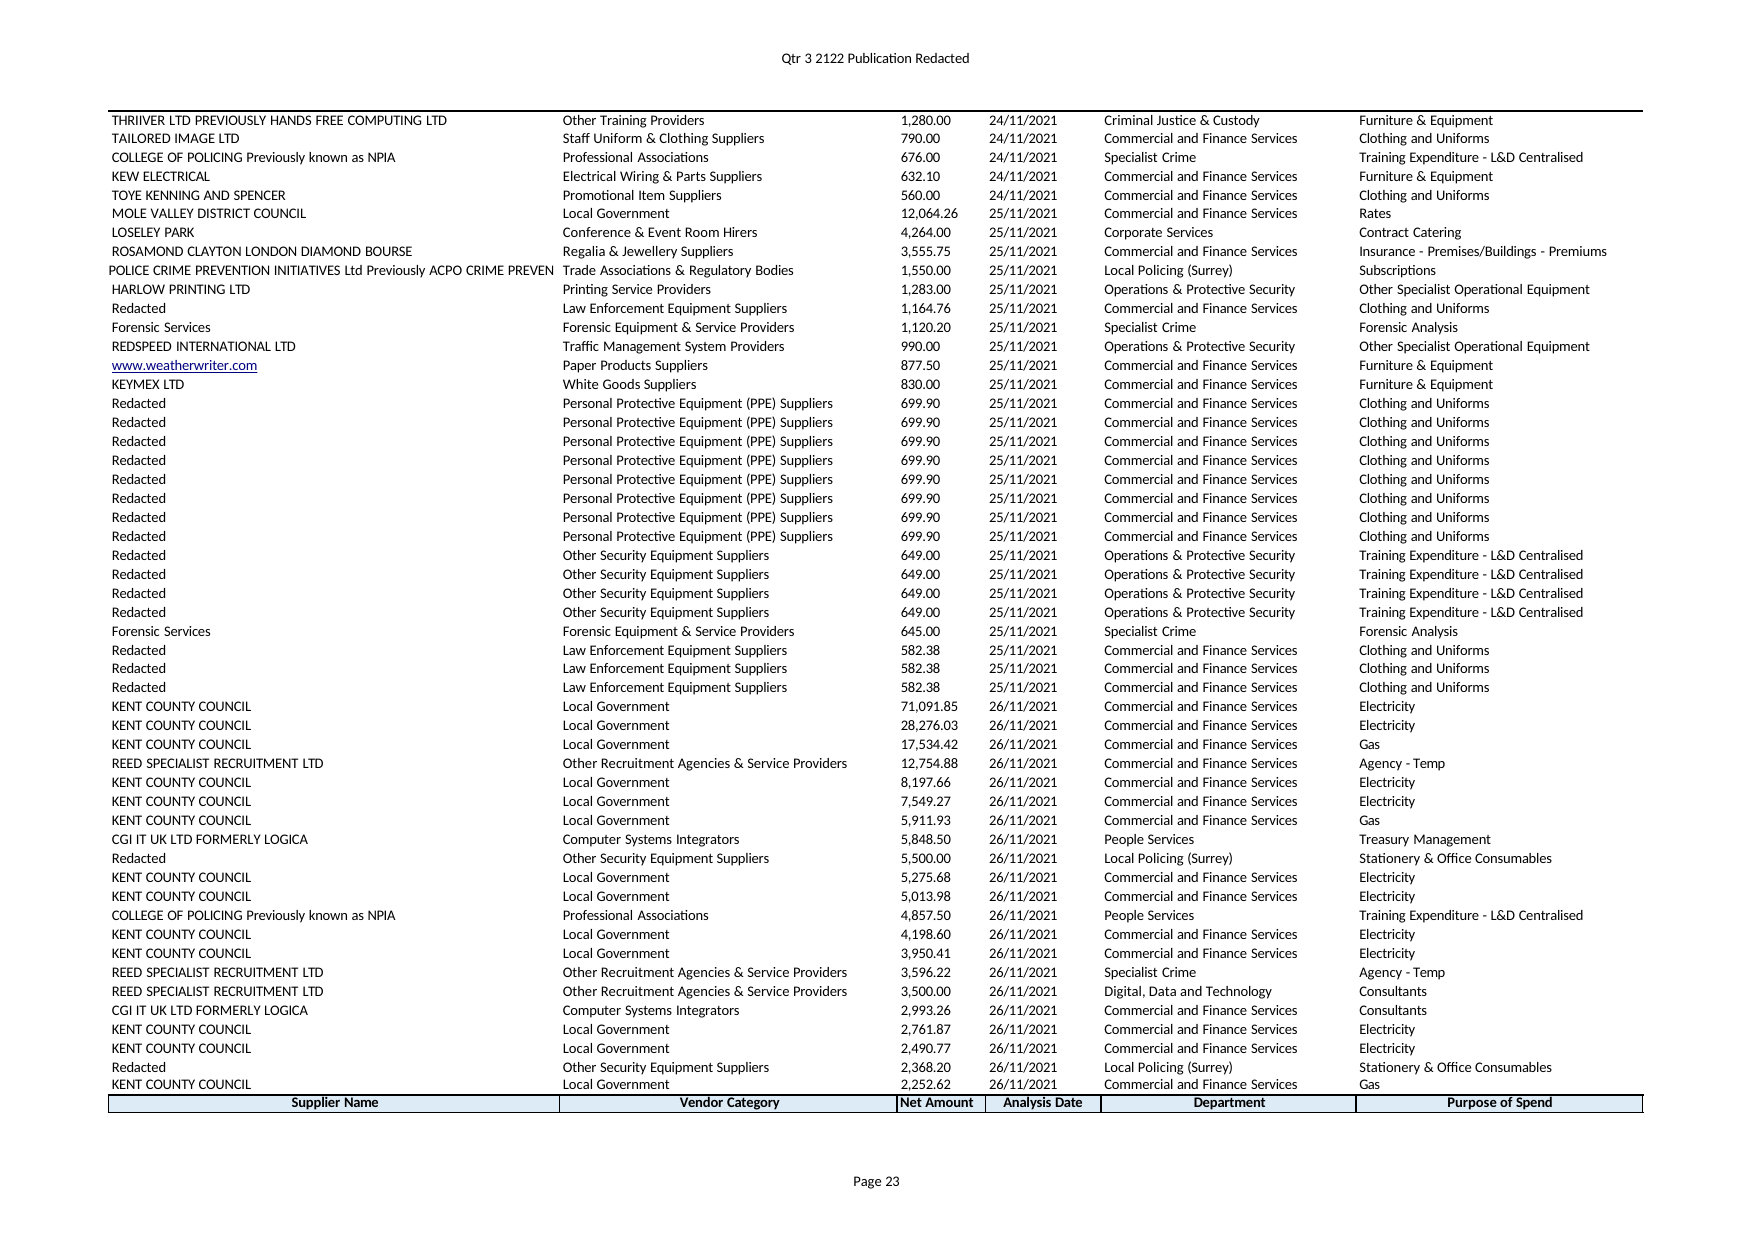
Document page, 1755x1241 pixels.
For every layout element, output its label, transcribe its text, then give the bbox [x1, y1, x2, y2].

table_cell 699.90 [897, 395, 985, 414]
table_cell Commercial and Finance Services [1101, 243, 1356, 262]
table_cell Local Government [559, 793, 897, 812]
table_cell 17,534.42 [897, 736, 985, 755]
table_cell 699.90 [897, 490, 985, 509]
table_cell Commercial and Finance Services [1101, 452, 1356, 471]
table_cell Redacted [108, 414, 559, 433]
table_cell 699.90 [897, 528, 985, 547]
table_cell Other Specialist Operational Equipment [1356, 338, 1643, 357]
table_cell Forensic Services [108, 319, 559, 338]
table_cell Other Training Providers [559, 112, 897, 129]
table_cell Other Security Equipment Suppliers [559, 585, 897, 603]
table_cell Commercial and Finance Services [1101, 1078, 1356, 1094]
table_cell 582.38 [897, 660, 985, 679]
table_cell www.weatherwriter.com [108, 357, 559, 376]
table_cell Clothing and Uniforms [1356, 300, 1643, 319]
table_cell Commercial and Finance Services [1101, 168, 1356, 186]
table_cell Trade Associations & Regulatory Bodies [559, 262, 897, 281]
table_cell 26/11/2021 [985, 736, 1101, 755]
table_cell Specialist Crime [1101, 964, 1356, 983]
table_cell Other Security Equipment Suppliers [559, 604, 897, 622]
table_cell Personal Protective Equipment (PPE) Suppliers [559, 471, 897, 490]
table_cell 1,280.00 [897, 112, 985, 129]
table_cell Redacted [108, 300, 559, 319]
table_cell Specialist Crime [1101, 319, 1356, 338]
table_cell 25/11/2021 [985, 679, 1101, 698]
table_cell 26/11/2021 [985, 850, 1101, 869]
table_cell REED SPECIALIST RECRUITMENT LTD [108, 964, 559, 983]
table_cell Promotional Item Suppliers [559, 186, 897, 205]
table_cell 26/11/2021 [985, 1078, 1101, 1094]
table_cell Training Expenditure - L&D Centralised [1356, 585, 1643, 603]
table_cell Consultants [1356, 983, 1643, 1002]
table_cell Redacted [108, 547, 559, 566]
table_cell 25/11/2021 [985, 641, 1101, 660]
table_cell 4,198.60 [897, 926, 985, 945]
table_cell Printing Service Providers [559, 281, 897, 300]
table_cell Local Government [559, 869, 897, 888]
table_cell Training Expenditure - L&D Centralised [1356, 547, 1643, 566]
table_cell Clothing and Uniforms [1356, 452, 1643, 471]
table_cell 25/11/2021 [985, 357, 1101, 376]
table_cell KENT COUNTY COUNCIL [108, 717, 559, 736]
table_cell 25/11/2021 [985, 490, 1101, 509]
table_cell 24/11/2021 [985, 112, 1101, 129]
table_cell Clothing and Uniforms [1356, 186, 1643, 205]
table_cell Forensic Analysis [1356, 319, 1643, 338]
table_cell Commercial and Finance Services [1101, 509, 1356, 528]
table_cell Local Government [559, 926, 897, 945]
table_cell Other Recruitment Agencies & Service Providers [559, 983, 897, 1002]
table_cell KENT COUNTY COUNCIL [108, 945, 559, 964]
table_cell Local Policing (Surrey) [1101, 262, 1356, 281]
table_cell 25/11/2021 [985, 224, 1101, 243]
table_header Net Amount [898, 1096, 985, 1112]
table_cell 25/11/2021 [985, 262, 1101, 281]
table_cell 790.00 [897, 130, 985, 148]
table_cell Electricity [1356, 869, 1643, 888]
table_cell 12,064.26 [897, 205, 985, 224]
table_cell 1,550.00 [897, 262, 985, 281]
table_cell 645.00 [897, 623, 985, 641]
table_cell 676.00 [897, 149, 985, 167]
table_cell 26/11/2021 [985, 964, 1101, 983]
table_cell COLLEGE OF POLICING Previously known as NPIA [108, 149, 559, 167]
table_cell Other Recruitment Agencies & Service Providers [559, 755, 897, 774]
table_cell 26/11/2021 [985, 793, 1101, 812]
table_cell 699.90 [897, 433, 985, 452]
table_cell Gas [1356, 736, 1643, 755]
table_cell HARLOW PRINTING LTD [108, 281, 559, 300]
table_cell Commercial and Finance Services [1101, 490, 1356, 509]
table_cell Personal Protective Equipment (PPE) Suppliers [559, 490, 897, 509]
table_cell 26/11/2021 [985, 698, 1101, 717]
table_cell Insurance - Premises/Buildings - Premiums [1356, 243, 1643, 262]
table_cell 24/11/2021 [985, 168, 1101, 186]
table_cell Operations & Protective Security [1101, 338, 1356, 357]
table_cell 25/11/2021 [985, 660, 1101, 679]
table_cell Training Expenditure - L&D Centralised [1356, 566, 1643, 584]
table_cell Clothing and Uniforms [1356, 471, 1643, 490]
table_cell Electricity [1356, 717, 1643, 736]
table_cell 3,500.00 [897, 983, 985, 1002]
table_cell Local Government [559, 736, 897, 755]
table_cell Commercial and Finance Services [1101, 679, 1356, 698]
table_cell Clothing and Uniforms [1356, 528, 1643, 547]
table_cell 26/11/2021 [985, 774, 1101, 793]
table_cell Other Security Equipment Suppliers [559, 1059, 897, 1077]
table_cell 5,013.98 [897, 888, 985, 907]
table_cell Clothing and Uniforms [1356, 490, 1643, 509]
table_cell 2,252.62 [897, 1078, 985, 1094]
table_cell Commercial and Finance Services [1101, 357, 1356, 376]
table_cell KENT COUNTY COUNCIL [108, 774, 559, 793]
table_cell REED SPECIALIST RECRUITMENT LTD [108, 755, 559, 774]
table_cell MOLE VALLEY DISTRICT COUNCIL [108, 205, 559, 224]
table_cell CGI IT UK LTD FORMERLY LOGICA [108, 831, 559, 850]
table_cell 25/11/2021 [985, 528, 1101, 547]
table_cell 26/11/2021 [985, 831, 1101, 850]
table_cell 26/11/2021 [985, 755, 1101, 774]
table_cell 25/11/2021 [985, 243, 1101, 262]
table_cell COLLEGE OF POLICING Previously known as NPIA [108, 907, 559, 926]
table_cell Clothing and Uniforms [1356, 641, 1643, 660]
table_cell Operations & Protective Security [1101, 566, 1356, 584]
table_cell Local Government [559, 1040, 897, 1058]
table_cell Operations & Protective Security [1101, 281, 1356, 300]
table_cell Treasury Management [1356, 831, 1643, 850]
table_cell Conference & Event Room Hirers [559, 224, 897, 243]
table_cell 25/11/2021 [985, 566, 1101, 584]
table_cell Other Specialist Operational Equipment [1356, 281, 1643, 300]
table_cell Law Enforcement Equipment Suppliers [559, 660, 897, 679]
table_cell Personal Protective Equipment (PPE) Suppliers [559, 395, 897, 414]
table_cell POLICE CRIME PREVENTION INITIATIVES Ltd Previously ACPO CRIME PREVEN [108, 262, 559, 281]
table_cell Agency - Temp [1356, 964, 1643, 983]
table_cell 582.38 [897, 641, 985, 660]
table_cell 699.90 [897, 471, 985, 490]
table_cell 25/11/2021 [985, 376, 1101, 395]
table_cell Forensic Equipment & Service Providers [559, 319, 897, 338]
table_cell 1,120.20 [897, 319, 985, 338]
table_cell Electricity [1356, 945, 1643, 964]
table_cell Commercial and Finance Services [1101, 414, 1356, 433]
table_cell 25/11/2021 [985, 319, 1101, 338]
table_cell Regalia & Jewellery Suppliers [559, 243, 897, 262]
table_cell Clothing and Uniforms [1356, 433, 1643, 452]
table_cell 25/11/2021 [985, 452, 1101, 471]
table_cell 5,275.68 [897, 869, 985, 888]
table_cell Local Government [559, 774, 897, 793]
table_cell Digital, Data and Technology [1101, 983, 1356, 1002]
table_header Analysis Date [986, 1096, 1100, 1112]
table_header Purpose of Spend [1357, 1096, 1642, 1112]
table_cell 699.90 [897, 509, 985, 528]
table_cell Clothing and Uniforms [1356, 509, 1643, 528]
table_cell Training Expenditure - L&D Centralised [1356, 907, 1643, 926]
table_cell 649.00 [897, 585, 985, 603]
table_cell Staff Uniform & Clothing Suppliers [559, 130, 897, 148]
table_cell Commercial and Finance Services [1101, 300, 1356, 319]
table_cell 5,848.50 [897, 831, 985, 850]
table_cell Commercial and Finance Services [1101, 130, 1356, 148]
table_cell 26/11/2021 [985, 926, 1101, 945]
table_cell Clothing and Uniforms [1356, 414, 1643, 433]
table_cell Stationery & Office Consumables [1356, 1059, 1643, 1077]
table_cell 26/11/2021 [985, 907, 1101, 926]
table_cell Operations & Protective Security [1101, 604, 1356, 622]
table_cell CGI IT UK LTD FORMERLY LOGICA [108, 1002, 559, 1021]
table_cell Commercial and Finance Services [1101, 186, 1356, 205]
table_cell Law Enforcement Equipment Suppliers [559, 679, 897, 698]
table_cell Commercial and Finance Services [1101, 945, 1356, 964]
table_cell Paper Products Suppliers [559, 357, 897, 376]
table_cell Specialist Crime [1101, 623, 1356, 641]
table_cell Commercial and Finance Services [1101, 376, 1356, 395]
table_cell KEW ELECTRICAL [108, 168, 559, 186]
table_cell 632.10 [897, 168, 985, 186]
table_cell LOSELEY PARK [108, 224, 559, 243]
table_cell 2,368.20 [897, 1059, 985, 1077]
table_cell Other Security Equipment Suppliers [559, 566, 897, 584]
table_cell Redacted [108, 471, 559, 490]
table_cell Redacted [108, 433, 559, 452]
table_cell KENT COUNTY COUNCIL [108, 698, 559, 717]
table_cell People Services [1101, 907, 1356, 926]
table_cell Redacted [108, 585, 559, 603]
table_cell Clothing and Uniforms [1356, 679, 1643, 698]
table_cell Furniture & Equipment [1356, 168, 1643, 186]
table_cell Local Government [559, 1021, 897, 1039]
table_cell Redacted [108, 566, 559, 584]
table_cell Stationery & Office Consumables [1356, 850, 1643, 869]
table_cell KENT COUNTY COUNCIL [108, 1040, 559, 1058]
table_cell Personal Protective Equipment (PPE) Suppliers [559, 528, 897, 547]
table_cell Commercial and Finance Services [1101, 926, 1356, 945]
table_cell 2,490.77 [897, 1040, 985, 1058]
table_cell Commercial and Finance Services [1101, 812, 1356, 831]
table_cell Commercial and Finance Services [1101, 698, 1356, 717]
table_cell Clothing and Uniforms [1356, 395, 1643, 414]
table_cell 649.00 [897, 604, 985, 622]
table_cell 3,596.22 [897, 964, 985, 983]
table_cell Redacted [108, 395, 559, 414]
table_cell 3,555.75 [897, 243, 985, 262]
table_cell 25/11/2021 [985, 471, 1101, 490]
table_cell 25/11/2021 [985, 338, 1101, 357]
table_cell KENT COUNTY COUNCIL [108, 926, 559, 945]
table_cell 699.90 [897, 452, 985, 471]
table_cell Electricity [1356, 926, 1643, 945]
table_cell Commercial and Finance Services [1101, 471, 1356, 490]
table_cell Local Government [559, 945, 897, 964]
table_cell Local Government [559, 1078, 897, 1094]
table_cell 26/11/2021 [985, 1040, 1101, 1058]
table_cell 25/11/2021 [985, 585, 1101, 603]
table_cell Forensic Equipment & Service Providers [559, 623, 897, 641]
table_cell 25/11/2021 [985, 414, 1101, 433]
table_cell Local Government [559, 205, 897, 224]
table_cell 4,857.50 [897, 907, 985, 926]
table_cell 26/11/2021 [985, 1059, 1101, 1077]
table_cell White Goods Suppliers [559, 376, 897, 395]
table_cell 26/11/2021 [985, 869, 1101, 888]
table_cell Electricity [1356, 888, 1643, 907]
table_cell 26/11/2021 [985, 812, 1101, 831]
table_cell Personal Protective Equipment (PPE) Suppliers [559, 509, 897, 528]
table_cell Redacted [108, 1059, 559, 1077]
table_cell Electricity [1356, 1021, 1643, 1039]
table_cell Forensic Analysis [1356, 623, 1643, 641]
table_cell Commercial and Finance Services [1101, 1040, 1356, 1058]
table_cell Corporate Services [1101, 224, 1356, 243]
table_cell Local Policing (Surrey) [1101, 1059, 1356, 1077]
table_cell 24/11/2021 [985, 186, 1101, 205]
table_cell KENT COUNTY COUNCIL [108, 1021, 559, 1039]
table_cell Other Security Equipment Suppliers [559, 850, 897, 869]
table_cell Commercial and Finance Services [1101, 1002, 1356, 1021]
table_cell 8,197.66 [897, 774, 985, 793]
table_cell Rates [1356, 205, 1643, 224]
table_cell Commercial and Finance Services [1101, 793, 1356, 812]
table_cell Commercial and Finance Services [1101, 205, 1356, 224]
table_cell Redacted [108, 679, 559, 698]
table_cell Operations & Protective Security [1101, 585, 1356, 603]
table_cell ROSAMOND CLAYTON LONDON DIAMOND BOURSE [108, 243, 559, 262]
table_cell 7,549.27 [897, 793, 985, 812]
table_cell Commercial and Finance Services [1101, 433, 1356, 452]
table_cell KENT COUNTY COUNCIL [108, 812, 559, 831]
table_cell Redacted [108, 452, 559, 471]
table_cell 25/11/2021 [985, 623, 1101, 641]
table_cell Local Policing (Surrey) [1101, 850, 1356, 869]
table_header Vendor Category [560, 1096, 896, 1112]
table_cell 26/11/2021 [985, 1021, 1101, 1039]
table_cell Training Expenditure - L&D Centralised [1356, 604, 1643, 622]
table_cell Electricity [1356, 698, 1643, 717]
table_cell 649.00 [897, 566, 985, 584]
table_cell Local Government [559, 888, 897, 907]
table_cell Subscriptions [1356, 262, 1643, 281]
table_cell 26/11/2021 [985, 888, 1101, 907]
table_cell Redacted [108, 641, 559, 660]
table_header Supplier Name [109, 1096, 559, 1112]
table_cell Commercial and Finance Services [1101, 888, 1356, 907]
table_cell 12,754.88 [897, 755, 985, 774]
table_cell 26/11/2021 [985, 983, 1101, 1002]
table_cell 2,761.87 [897, 1021, 985, 1039]
table_cell Local Government [559, 698, 897, 717]
table_cell Commercial and Finance Services [1101, 869, 1356, 888]
table_cell Commercial and Finance Services [1101, 717, 1356, 736]
table_cell 830.00 [897, 376, 985, 395]
table_cell Law Enforcement Equipment Suppliers [559, 300, 897, 319]
table_cell Clothing and Uniforms [1356, 660, 1643, 679]
table_cell Commercial and Finance Services [1101, 528, 1356, 547]
table_cell Commercial and Finance Services [1101, 755, 1356, 774]
table_cell 5,500.00 [897, 850, 985, 869]
table_cell 28,276.03 [897, 717, 985, 736]
table_cell Furniture & Equipment [1356, 357, 1643, 376]
table_cell Personal Protective Equipment (PPE) Suppliers [559, 433, 897, 452]
table_cell 25/11/2021 [985, 547, 1101, 566]
table_cell Clothing and Uniforms [1356, 130, 1643, 148]
table_cell TAILORED IMAGE LTD [108, 130, 559, 148]
table_cell 4,264.00 [897, 224, 985, 243]
table_cell Computer Systems Integrators [559, 831, 897, 850]
table_cell Personal Protective Equipment (PPE) Suppliers [559, 414, 897, 433]
table_cell KEYMEX LTD [108, 376, 559, 395]
table_cell Redacted [108, 490, 559, 509]
table_cell Training Expenditure - L&D Centralised [1356, 149, 1643, 167]
table_cell 25/11/2021 [985, 604, 1101, 622]
table_cell Operations & Protective Security [1101, 547, 1356, 566]
table_cell KENT COUNTY COUNCIL [108, 793, 559, 812]
table_cell Traffic Management System Providers [559, 338, 897, 357]
table_cell THRIIVER LTD PREVIOUSLY HANDS FREE COMPUTING LTD [108, 112, 559, 129]
table_cell 25/11/2021 [985, 433, 1101, 452]
table_cell Electricity [1356, 1040, 1643, 1058]
table_cell KENT COUNTY COUNCIL [108, 736, 559, 755]
table_cell Other Recruitment Agencies & Service Providers [559, 964, 897, 983]
table_cell 25/11/2021 [985, 509, 1101, 528]
table_cell Electrical Wiring & Parts Suppliers [559, 168, 897, 186]
table_cell Commercial and Finance Services [1101, 736, 1356, 755]
table_cell 26/11/2021 [985, 717, 1101, 736]
table_cell Furniture & Equipment [1356, 112, 1643, 129]
table_cell Personal Protective Equipment (PPE) Suppliers [559, 452, 897, 471]
table_cell Specialist Crime [1101, 149, 1356, 167]
table_cell 26/11/2021 [985, 945, 1101, 964]
table_cell 3,950.41 [897, 945, 985, 964]
table_cell Commercial and Finance Services [1101, 641, 1356, 660]
table_cell Professional Associations [559, 907, 897, 926]
table_cell 26/11/2021 [985, 1002, 1101, 1021]
table_cell 1,164.76 [897, 300, 985, 319]
table_cell KENT COUNTY COUNCIL [108, 888, 559, 907]
table_cell 649.00 [897, 547, 985, 566]
table_cell Electricity [1356, 774, 1643, 793]
table_cell Contract Catering [1356, 224, 1643, 243]
table_cell Electricity [1356, 793, 1643, 812]
table_cell 582.38 [897, 679, 985, 698]
table_cell 71,091.85 [897, 698, 985, 717]
table_cell Redacted [108, 850, 559, 869]
table_cell Local Government [559, 812, 897, 831]
table_cell Computer Systems Integrators [559, 1002, 897, 1021]
table_cell Criminal Justice & Custody [1101, 112, 1356, 129]
table_cell 24/11/2021 [985, 149, 1101, 167]
table_cell 5,911.93 [897, 812, 985, 831]
table_cell 1,283.00 [897, 281, 985, 300]
table_cell Commercial and Finance Services [1101, 774, 1356, 793]
table_cell REDSPEED INTERNATIONAL LTD [108, 338, 559, 357]
table_cell Gas [1356, 812, 1643, 831]
table_cell Law Enforcement Equipment Suppliers [559, 641, 897, 660]
table_cell Forensic Services [108, 623, 559, 641]
table_cell Redacted [108, 660, 559, 679]
table_cell 25/11/2021 [985, 395, 1101, 414]
table_cell Redacted [108, 509, 559, 528]
table_cell Other Security Equipment Suppliers [559, 547, 897, 566]
table_cell 25/11/2021 [985, 300, 1101, 319]
table_cell TOYE KENNING AND SPENCER [108, 186, 559, 205]
table_cell Consultants [1356, 1002, 1643, 1021]
table_cell 877.50 [897, 357, 985, 376]
table_cell 2,993.26 [897, 1002, 985, 1021]
table_cell KENT COUNTY COUNCIL [108, 869, 559, 888]
table_cell Furniture & Equipment [1356, 376, 1643, 395]
table_cell Local Government [559, 717, 897, 736]
table_cell Redacted [108, 528, 559, 547]
table_cell 25/11/2021 [985, 281, 1101, 300]
table_cell REED SPECIALIST RECRUITMENT LTD [108, 983, 559, 1002]
table_cell Commercial and Finance Services [1101, 660, 1356, 679]
table_cell 699.90 [897, 414, 985, 433]
table_header Department [1102, 1096, 1355, 1112]
table_cell KENT COUNTY COUNCIL [108, 1078, 559, 1094]
table_cell Agency - Temp [1356, 755, 1643, 774]
table_cell Commercial and Finance Services [1101, 1021, 1356, 1039]
table_cell People Services [1101, 831, 1356, 850]
table_cell Commercial and Finance Services [1101, 395, 1356, 414]
table_cell Redacted [108, 604, 559, 622]
table_cell 25/11/2021 [985, 205, 1101, 224]
table_cell 24/11/2021 [985, 130, 1101, 148]
table_cell 990.00 [897, 338, 985, 357]
table_cell Gas [1356, 1078, 1643, 1094]
table_cell 560.00 [897, 186, 985, 205]
table_cell Professional Associations [559, 149, 897, 167]
